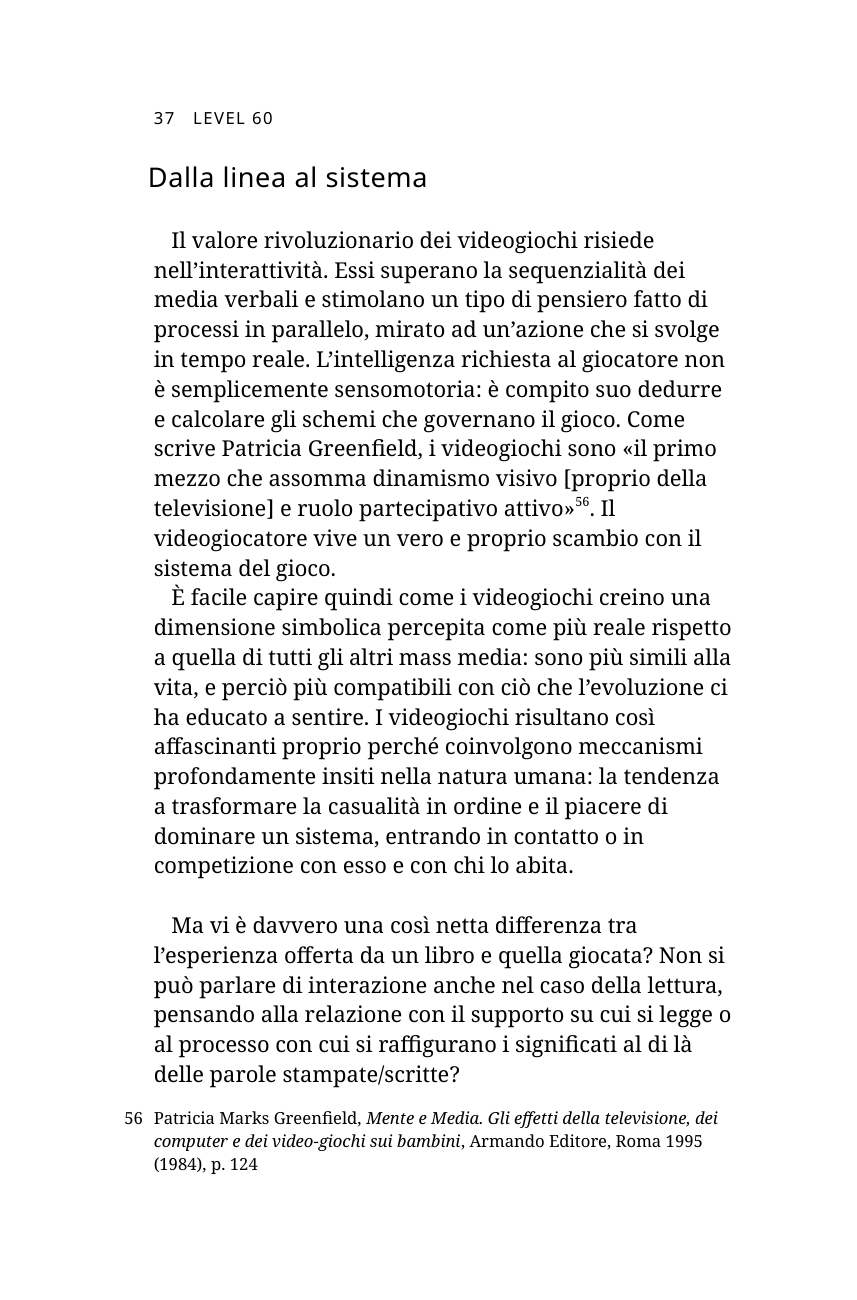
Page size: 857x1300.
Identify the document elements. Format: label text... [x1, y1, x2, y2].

text Ma vi è davvero una così netta differenza tra l’esperienza offerta da un libro e quella giocata? Non si può parlare di interazione anche nel caso della lettura, pensando alla relazione con il supporto su cui si legge o al processo con cui si raffigurano i significati al di là delle parole stampate/scritte? [153, 910, 732, 1089]
text Patricia Marks Greenfield, Mente e Media. Gli effetti della televisione, dei computer e dei video-giochi sui bambini, Armando Editore, Roma 1995 (1984), p. 124 [124, 1107, 732, 1175]
text Il valore rivoluzionario dei videogiochi risiede nell’interattività. Essi superano la sequenzialità dei media verbali e stimolano un tipo di pensiero fatto di processi in parallelo, mirato ad un’azione che si svolge in tempo reale. L’intelligenza richiesta al giocatore non è semplicemente sensomotoria: è compito suo dedurre e calcolare gli schemi che governano il gioco. Come scrive Patricia Greenfield, i videogiochi sono «il primo mezzo che assomma dinamismo visivo [proprio della televisione] e ruolo partecipativo attivo». Il videogiocatore vive un vero e proprio scambio con il sistema del gioco. [153, 225, 732, 582]
text È facile capire quindi come i videogiochi creino una dimensione simbolica percepita come più reale rispetto a quella di tutti gli altri mass media: sono più simili alla vita, e perciò più compatibili con ciò che l’evoluzione ci ha educato a sentire. I videogiochi risultano così affascinanti proprio perché coinvolgono meccanismi profondamente insiti nella natura umana: la tendenza a trasformare la casualità in ordine e il piacere di dominare un sistema, entrando in contatto o in competizione con esso e con chi lo abita. [153, 582, 732, 880]
subtitle Dalla linea al sistema [148, 158, 732, 195]
